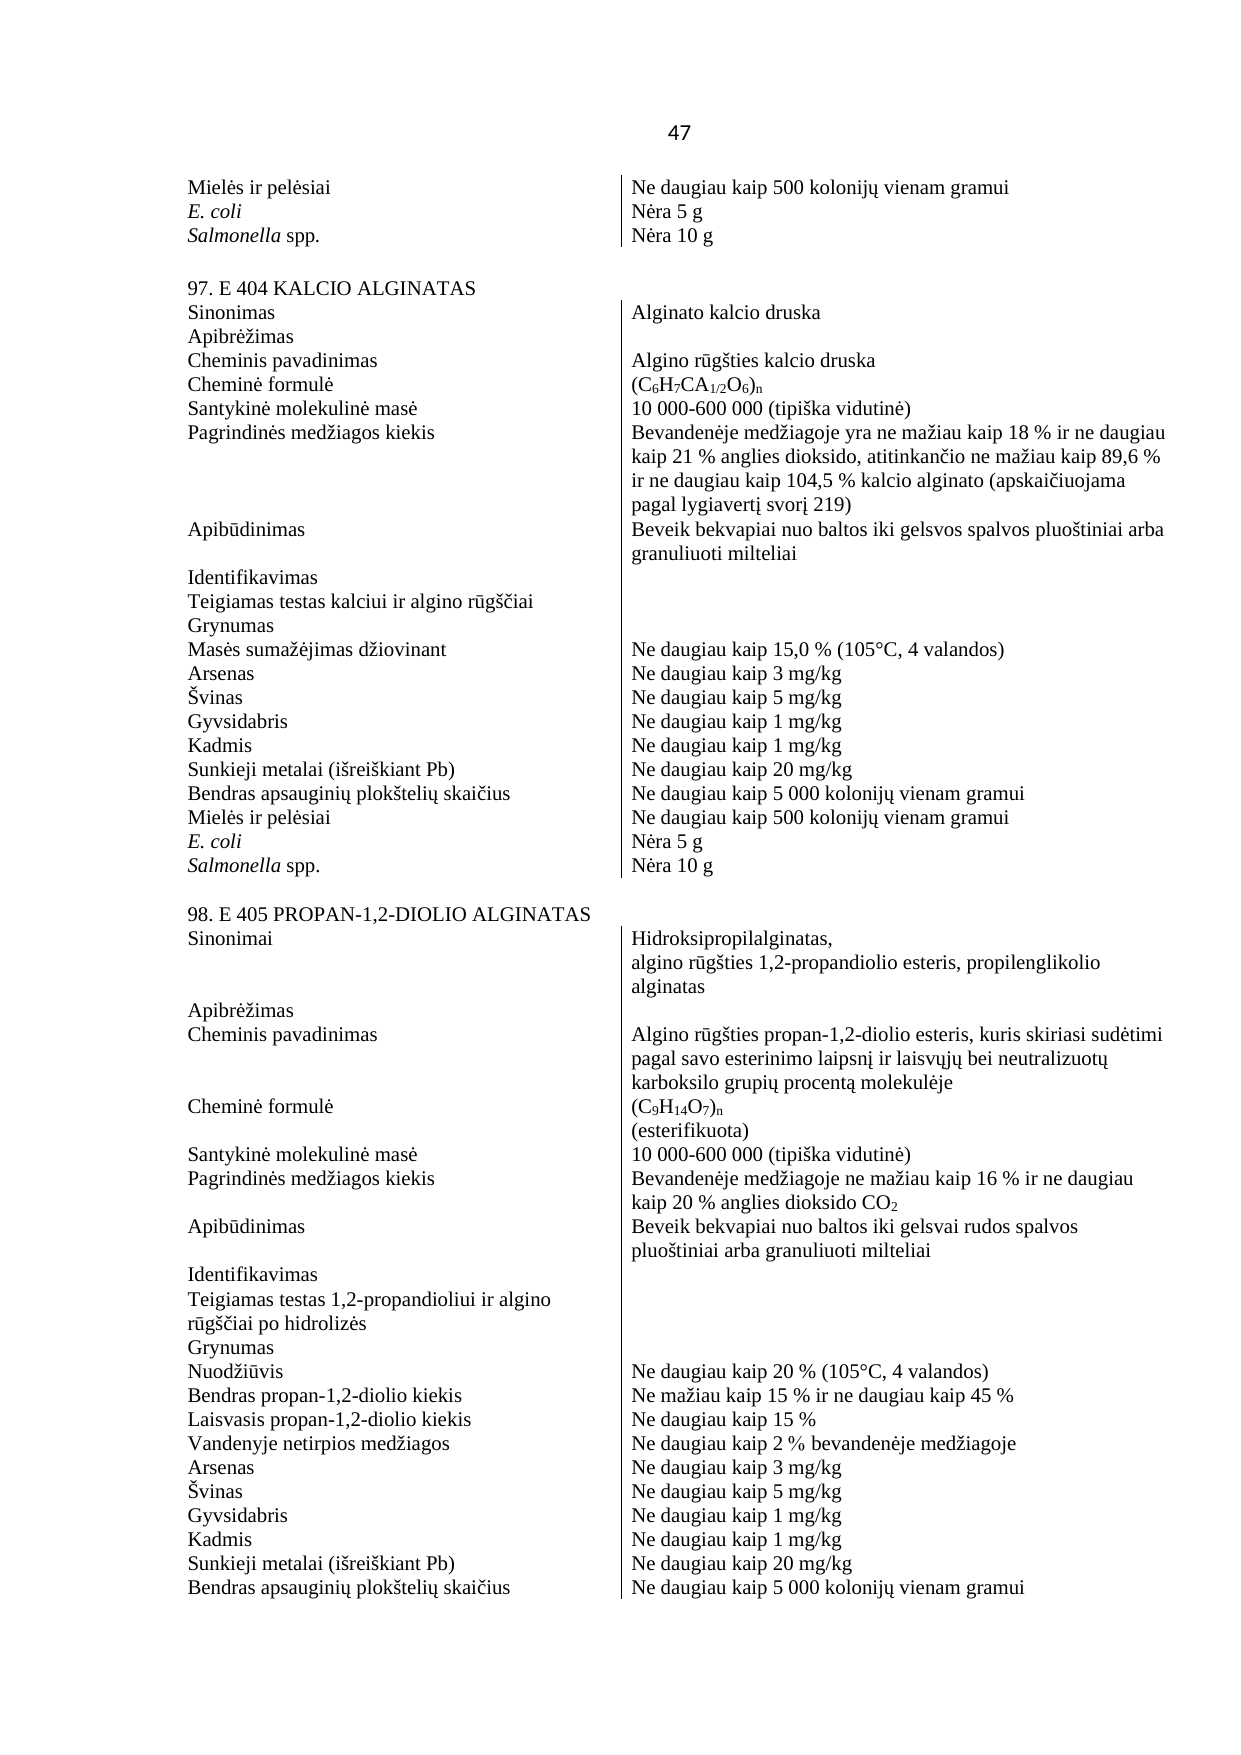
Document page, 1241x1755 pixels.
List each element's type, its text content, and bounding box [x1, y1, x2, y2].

table_cell Sunkieji metalai (išreiškiant Pb) [177, 1551, 621, 1575]
table_cell Ne daugiau kaip 500 kolonijų vienam gramui [622, 175, 1181, 199]
table_cell Salmonella spp. [177, 223, 621, 247]
table_cell Ne daugiau kaip 15,0 % (105°C, 4 valandos) [622, 637, 1181, 661]
table_cell Cheminis pavadinimas [177, 348, 621, 372]
table_cell Nėra 10 g [622, 223, 1181, 247]
table_cell Cheminė formulė [177, 372, 621, 396]
table_cell Salmonella spp. [177, 853, 621, 877]
table_cell Beveik bekvapiai nuo baltos iki gelsvos spalvos pluoštiniai arba granuliuoti milteliai [622, 516, 1181, 564]
table_cell Ne daugiau kaip 5 000 kolonijų vienam gramui [622, 781, 1181, 805]
table_cell Algino rūgšties propan-1,2-diolio esteris, kuris skiriasi sudėtimi pagal savo esterinimo laipsnį ir laisvųjų bei neutralizuotų karboksilo grupių procentą molekulėje [622, 1022, 1181, 1094]
table_cell Grynumas [177, 613, 621, 637]
table_cell Ne daugiau kaip 1 mg/kg [622, 1503, 1181, 1527]
table_cell [622, 324, 1181, 348]
table_cell Ne daugiau kaip 15 % [622, 1407, 1181, 1431]
table_cell Bendras propan-1,2-diolio kiekis [177, 1383, 621, 1407]
table_cell Sinonimas [177, 300, 621, 324]
table_cell Ne daugiau kaip 5 mg/kg [622, 1479, 1181, 1503]
table_cell Ne daugiau kaip 20 mg/kg [622, 757, 1181, 781]
table_cell Švinas [177, 1479, 621, 1503]
table_cell Ne daugiau kaip 3 mg/kg [622, 1455, 1181, 1479]
table_cell Sunkieji metalai (išreiškiant Pb) [177, 757, 621, 781]
table_cell Nėra 5 g [622, 199, 1181, 223]
table_cell Sinonimai [177, 926, 621, 998]
table_cell Ne daugiau kaip 5 mg/kg [622, 685, 1181, 709]
table_cell Algino rūgšties kalcio druska [622, 348, 1181, 372]
table_cell Bendras apsauginių plokštelių skaičius [177, 781, 621, 805]
table_header 97. E 404 KALCIO ALGINATAS [177, 276, 1181, 300]
table_cell E. coli [177, 829, 621, 853]
table_cell Ne daugiau kaip 5 000 kolonijų vienam gramui [622, 1575, 1181, 1599]
table_cell Alginato kalcio druska [622, 300, 1181, 324]
table_cell Pagrindinės medžiagos kiekis [177, 420, 621, 516]
table_cell Ne mažiau kaip 15 % ir ne daugiau kaip 45 % [622, 1383, 1181, 1407]
table_cell Ne daugiau kaip 2  bevandenėje medžiagoje [622, 1431, 1181, 1455]
table_cell Mielės ir pelėsiai [177, 175, 621, 199]
table_cell Švinas [177, 685, 621, 709]
table_cell [622, 998, 1181, 1022]
table_cell Identifikavimas [177, 1263, 621, 1286]
table_cell Ne daugiau kaip 500 kolonijų vienam gramui [622, 805, 1181, 829]
table_cell Laisvasis propan-1,2-diolio kiekis [177, 1407, 621, 1431]
table_cell Bendras apsauginių plokštelių skaičius [177, 1575, 621, 1599]
table_cell Mielės ir pelėsiai [177, 805, 621, 829]
table_cell Vandenyje netirpios medžiagos [177, 1431, 621, 1455]
table_cell [622, 565, 1181, 589]
table_cell Nėra 10 g [622, 853, 1181, 877]
table_cell Identifikavimas [177, 565, 621, 589]
table_cell Bevandenėje medžiagoje yra ne mažiau kaip 18 % ir ne daugiau kaip 21 % anglies dioksido, atitinkančio ne mažiau kaip 89,6 % ir ne daugiau kaip 104,5 % kalcio alginato (apskaičiuojama pagal lygiavertį svorį 219) [622, 420, 1181, 516]
table_cell Apibrėžimas [177, 998, 621, 1022]
table_cell Grynumas [177, 1335, 621, 1359]
table_cell Nuodžiūvis [177, 1359, 621, 1383]
table_cell [622, 613, 1181, 637]
table_cell Santykinė molekulinė masė [177, 1142, 621, 1166]
table_cell Bevandenėje medžiagoje ne mažiau kaip 16 % ir ne daugiau kaip 20 % anglies dioksido CO2 [622, 1166, 1181, 1214]
table_cell 98. E 405 PROPAN-1,2-DIOLIO ALGINATAS [177, 878, 1181, 926]
table_cell [622, 1286, 1181, 1334]
table_cell Apibrėžimas [177, 324, 621, 348]
table_cell Arsenas [177, 661, 621, 685]
table_cell Apibūdinimas [177, 1214, 621, 1262]
table_cell Ne daugiau kaip 20 mg/kg [622, 1551, 1181, 1575]
table_cell Kadmis [177, 733, 621, 757]
table_cell Cheminė formulė [177, 1094, 621, 1142]
table_cell Ne daugiau kaip 1 mg/kg [622, 709, 1181, 733]
table_cell Hidroksipropilalginatas, algino rūgšties 1,2-propandiolio esteris, propilenglikolio alginatas [622, 926, 1181, 998]
table_cell [622, 589, 1181, 613]
table_cell Pagrindinės medžiagos kiekis [177, 1166, 621, 1214]
table_cell [622, 1335, 1181, 1359]
table_cell Teigiamas testas 1,2-propandioliui ir algino rūgščiai po hidrolizės [177, 1286, 621, 1334]
table_cell Santykinė molekulinė masė [177, 396, 621, 420]
table_cell 10 000-600 000 (tipiška vidutinė) [622, 1142, 1181, 1166]
table_cell Nėra 5 g [622, 829, 1181, 853]
table_cell Cheminis pavadinimas [177, 1022, 621, 1094]
table_cell Ne daugiau kaip 1 mg/kg [622, 733, 1181, 757]
table_cell Ne daugiau kaip 20 % (105°C, 4 valandos) [622, 1359, 1181, 1383]
table_cell (C6H7CA1/2O6)n [622, 372, 1181, 396]
table_cell Gyvsidabris [177, 1503, 621, 1527]
table_cell Gyvsidabris [177, 709, 621, 733]
table_cell E. coli [177, 199, 621, 223]
table_cell (C9H14O7)n (esterifikuota) [622, 1094, 1181, 1142]
table_cell Masės sumažėjimas džiovinant [177, 637, 621, 661]
table_cell Beveik bekvapiai nuo baltos iki gelsvai rudos spalvos pluoštiniai arba granuliuoti milteliai [622, 1214, 1181, 1262]
table_cell Teigiamas testas kalciui ir algino rūgščiai [177, 589, 621, 613]
table_cell [622, 1263, 1181, 1286]
table_cell Apibūdinimas [177, 516, 621, 564]
table_cell 10 000-600 000 (tipiška vidutinė) [622, 396, 1181, 420]
table_cell Kadmis [177, 1527, 621, 1551]
table_cell Ne daugiau kaip 3 mg/kg [622, 661, 1181, 685]
table_cell Ne daugiau kaip 1 mg/kg [622, 1527, 1181, 1551]
table_cell Arsenas [177, 1455, 621, 1479]
